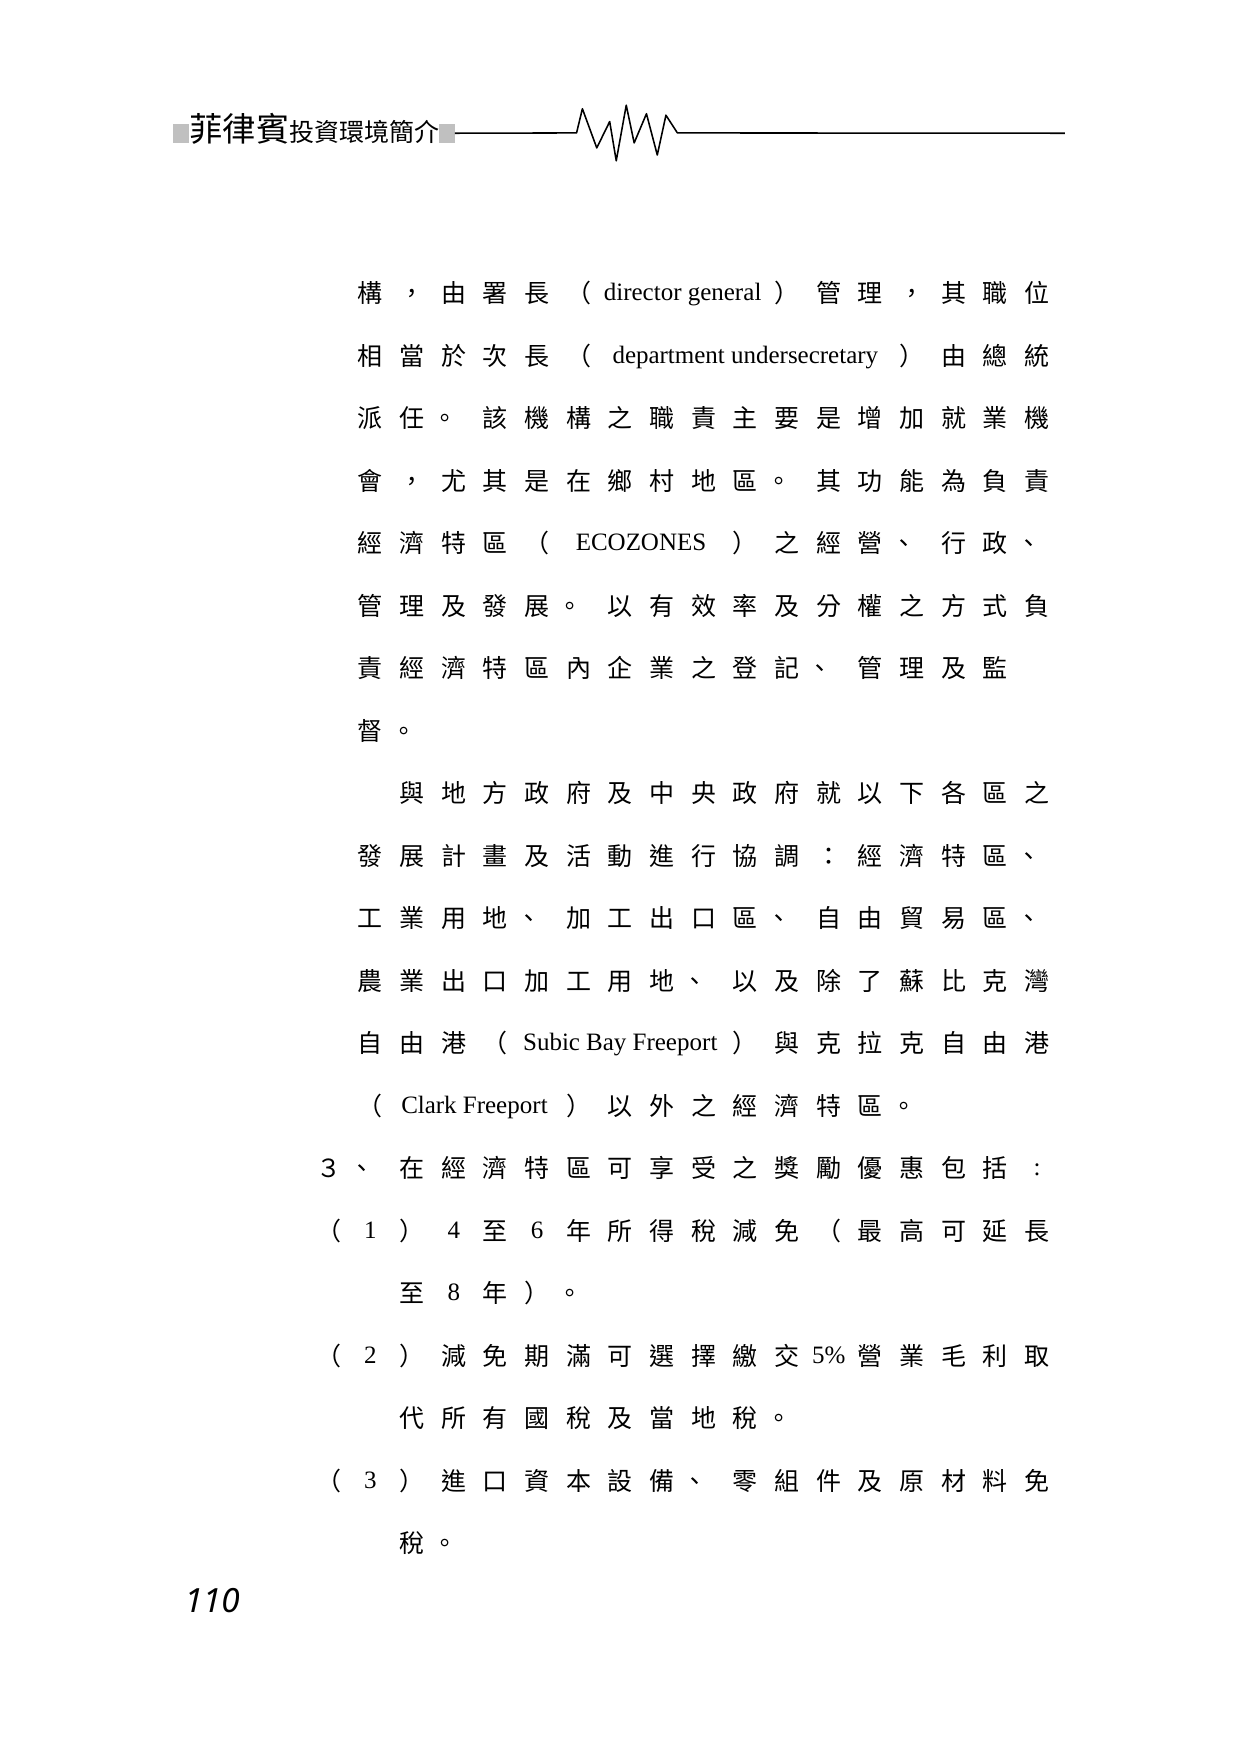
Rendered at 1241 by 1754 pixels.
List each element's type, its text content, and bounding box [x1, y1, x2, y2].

text 與地方政府及中央政府就以下各區之發展計畫及活動進行協調：經濟特區、工業用地、加工出口區、自由貿易區、農業出口加工用地、以及除了蘇比克灣自由港（Subic Bay Freeport）與克拉克自由港（Clark Freeport）以外之經濟特區。 [330, 750, 1058, 1125]
text （1）4至6年所得稅減免（最高可延長至8年）。 [306, 1188, 1058, 1313]
text （2）減免期滿可選擇繳交5%營業毛利取代所有國稅及當地稅。 [306, 1313, 1058, 1438]
text 構，由署長（director general）管理，其職位相當於次長（department undersecretary）由總統派任。該機構之職責主要是增加就業機會，尤其是在鄉村地區。其功能為負責經濟特區（ECOZONES）之經營、行政、管理及發展。以有效率及分權之方式負責經濟特區內企業之登記、管理及監督。 [332, 250, 1058, 750]
text ３、在經濟特區可享受之獎勵優惠包括: [281, 1125, 1058, 1188]
text （3）進口資本設備、零組件及原材料免稅。 [306, 1438, 1058, 1563]
